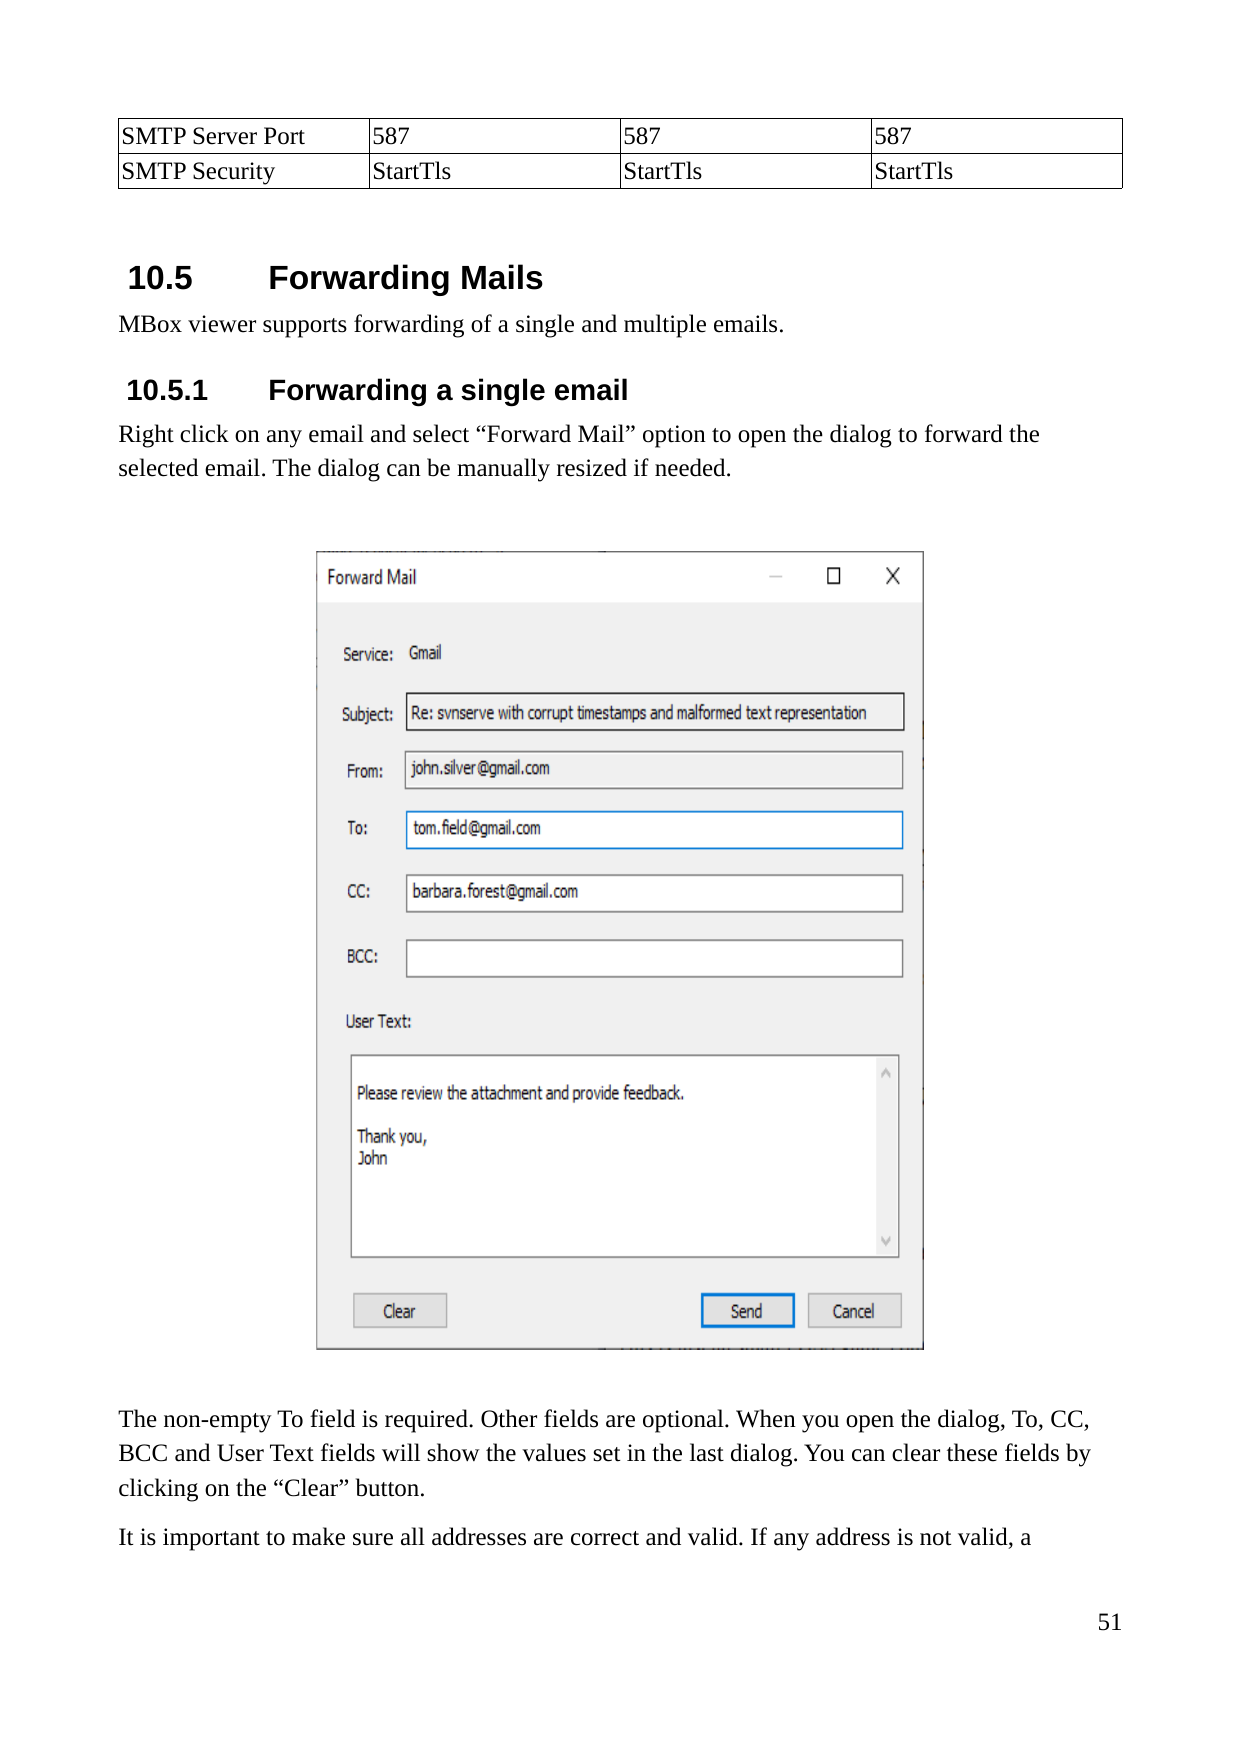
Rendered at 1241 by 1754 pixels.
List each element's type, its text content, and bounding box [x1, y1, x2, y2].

table_cell 587 [872, 119, 1122, 153]
table_cell 587 [370, 119, 620, 153]
text The non-empty To field is required. Other fields are optional. When you open the dialog, To, CC, BCC and User Text fields will show the values set in the last dialog. You can clear these fields by clicking on the “Clear” button. [118, 1404, 1122, 1502]
subtitle Forwarding Mails [118, 258, 1122, 297]
table_cell StartTls [370, 154, 620, 188]
subtitle Forwarding a single email [118, 373, 1122, 406]
table_cell SMTP Server Port [119, 119, 369, 153]
table_cell 587 [621, 119, 871, 153]
text MBox viewer supports forwarding of a single and multiple emails. [118, 309, 1122, 338]
text It is important to make sure all addresses are correct and valid. If any address is not valid, a [118, 1522, 1122, 1551]
table_cell StartTls [621, 154, 871, 188]
picture [316, 551, 924, 1350]
text Right click on any email and select “Forward Mail” option to open the dialog to forward the selected email. The dialog can be manually resized if needed. [118, 419, 1122, 482]
table_cell SMTP Security [119, 154, 369, 188]
table_cell StartTls [872, 154, 1122, 188]
